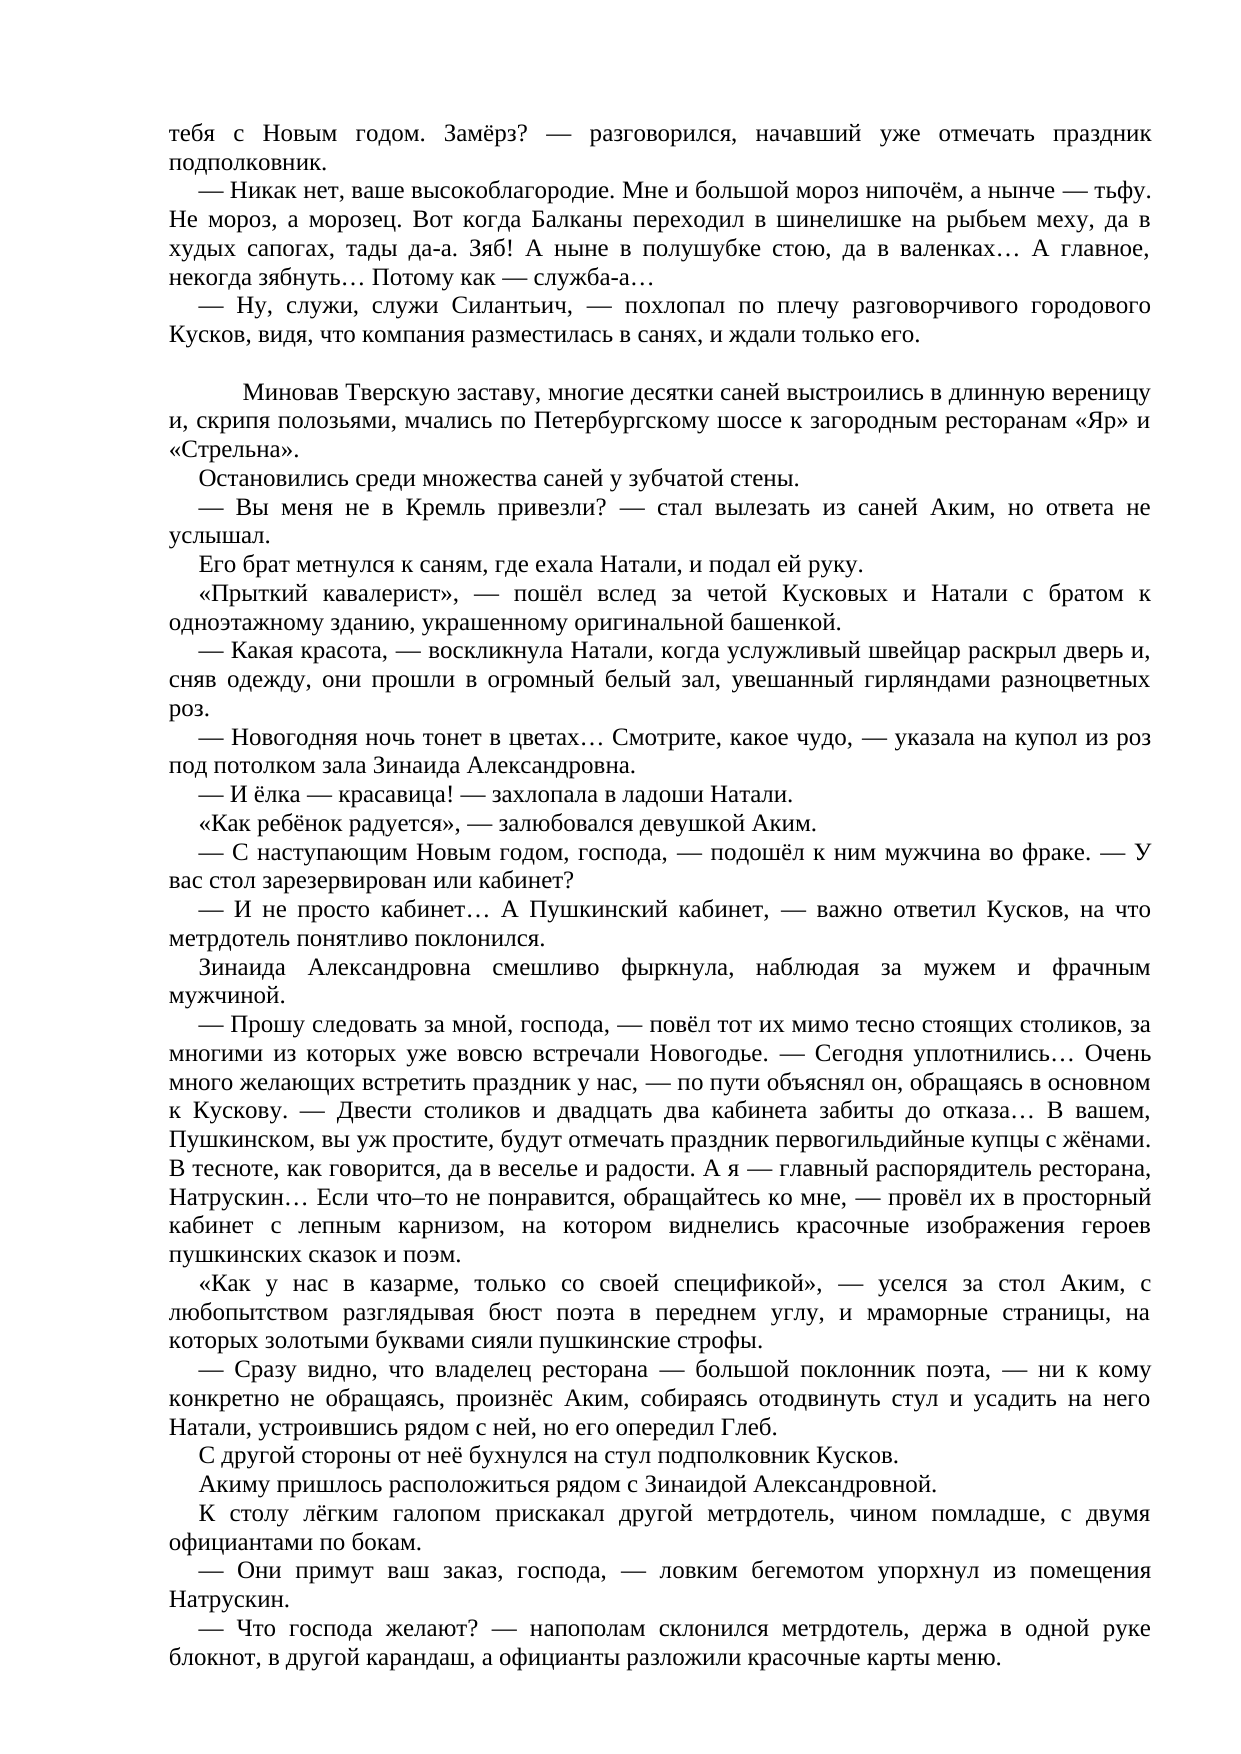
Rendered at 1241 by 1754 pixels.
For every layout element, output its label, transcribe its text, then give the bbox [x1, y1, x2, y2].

text Акиму пришлось расположиться рядом с Зинаидой Александровной. [169, 1469, 1152, 1498]
text — Они примут ваш заказ, господа, — ловким бегемотом упорхнул из помещения Натрускин. [169, 1556, 1152, 1613]
text Зинаида Александровна смешливо фыркнула, наблюдая за мужем и фрачным мужчиной. [169, 952, 1152, 1009]
text — Сразу видно, что владелец ресторана — большой поклонник поэта, — ни к кому конкретно не обращаясь, произнёс Аким, собираясь отодвинуть стул и усадить на него Натали, устроившись рядом с ней, но его опередил Глеб. [169, 1354, 1152, 1441]
text — Ну, служи, служи Силантьич, — похлопал по плечу разговорчивого городового Кусков, видя, что компания разместилась в санях, и ждали только его. [169, 291, 1152, 348]
text С другой стороны от неё бухнулся на стул подполковник Кусков. [169, 1441, 1152, 1469]
text — И не просто кабинет… А Пушкинский кабинет, — важно ответил Кусков, на что метрдотель понятливо поклонился. [169, 894, 1152, 952]
text «Как ребёнок радуется», — залюбовался девушкой Аким. [169, 808, 1152, 837]
text К столу лёгким галопом прискакал другой метрдотель, чином помладше, с двумя официантами по бокам. [169, 1498, 1152, 1556]
text «Как у нас в казарме, только со своей спецификой», — уселся за стол Аким, с любопытством разглядывая бюст поэта в переднем углу, и мраморные страницы, на которых золотыми буквами сияли пушкинские строфы. [169, 1268, 1152, 1354]
text — С наступающим Новым годом, господа, — подошёл к ним мужчина во фраке. — У вас стол зарезервирован или кабинет? [169, 837, 1152, 894]
text — Вы меня не в Кремль привезли? — стал вылезать из саней Аким, но ответа не услышал. [169, 492, 1152, 549]
text «Прыткий кавалерист», — пошёл вслед за четой Кусковых и Натали с братом к одноэтажному зданию, украшенному оригинальной башенкой. [169, 578, 1152, 636]
text — Прошу следовать за мной, господа, — повёл тот их мимо тесно стоящих столиков, за многими из которых уже вовсю встречали Новогодье. — Сегодня уплотнились… Очень много желающих встретить праздник у нас, — по пути объяснял он, обращаясь в основном к Кускову. — Двести столиков и двадцать два кабинета забиты до отказа… В вашем, Пушкинском, вы уж простите, будут отмечать праздник первогильдийные купцы с жёнами. В тесноте, как говорится, да в веселье и радости. А я — главный распорядитель ресторана, Натрускин… Если что–то не понравится, обращайтесь ко мне, — провёл их в просторный кабинет с лепным карнизом, на котором виднелись красочные изображения героев пушкинских сказок и поэм. [169, 1009, 1152, 1268]
text — И ёлка — красавица! — захлопала в ладоши Натали. [169, 779, 1152, 808]
text тебя с Новым годом. Замёрз? — разговорился, начавший уже отмечать праздник подполковник. [169, 118, 1152, 176]
text Его брат метнулся к саням, где ехала Натали, и подал ей руку. [169, 549, 1152, 578]
text — Что господа желают? — напополам склонился метрдотель, держа в одной руке блокнот, в другой карандаш, а официанты разложили красочные карты меню. [169, 1613, 1152, 1671]
text Миновав Тверскую заставу, многие десятки саней выстроились в длинную вереницу и, скрипя полозьями, мчались по Петербургскому шоссе к загородным ресторанам «Яр» и «Стрельна». [169, 377, 1152, 463]
text — Новогодняя ночь тонет в цветах… Смотрите, какое чудо, — указала на купол из роз под потолком зала Зинаида Александровна. [169, 722, 1152, 779]
text — Никак нет, ваше высокоблагородие. Мне и большой мороз нипочём, а нынче — тьфу. Не мороз, а морозец. Вот когда Балканы переходил в шинелишке на рыбьем меху, да в худых сапогах, тады да-а. Зяб! А ныне в полушубке стою, да в валенках… А главное, некогда зябнуть… Потому как — служба-а… [169, 176, 1152, 291]
text Остановились среди множества саней у зубчатой стены. [169, 463, 1152, 492]
text — Какая красота, — воскликнула Натали, когда услужливый швейцар раскрыл дверь и, сняв одежду, они прошли в огромный белый зал, увешанный гирляндами разноцветных роз. [169, 636, 1152, 722]
